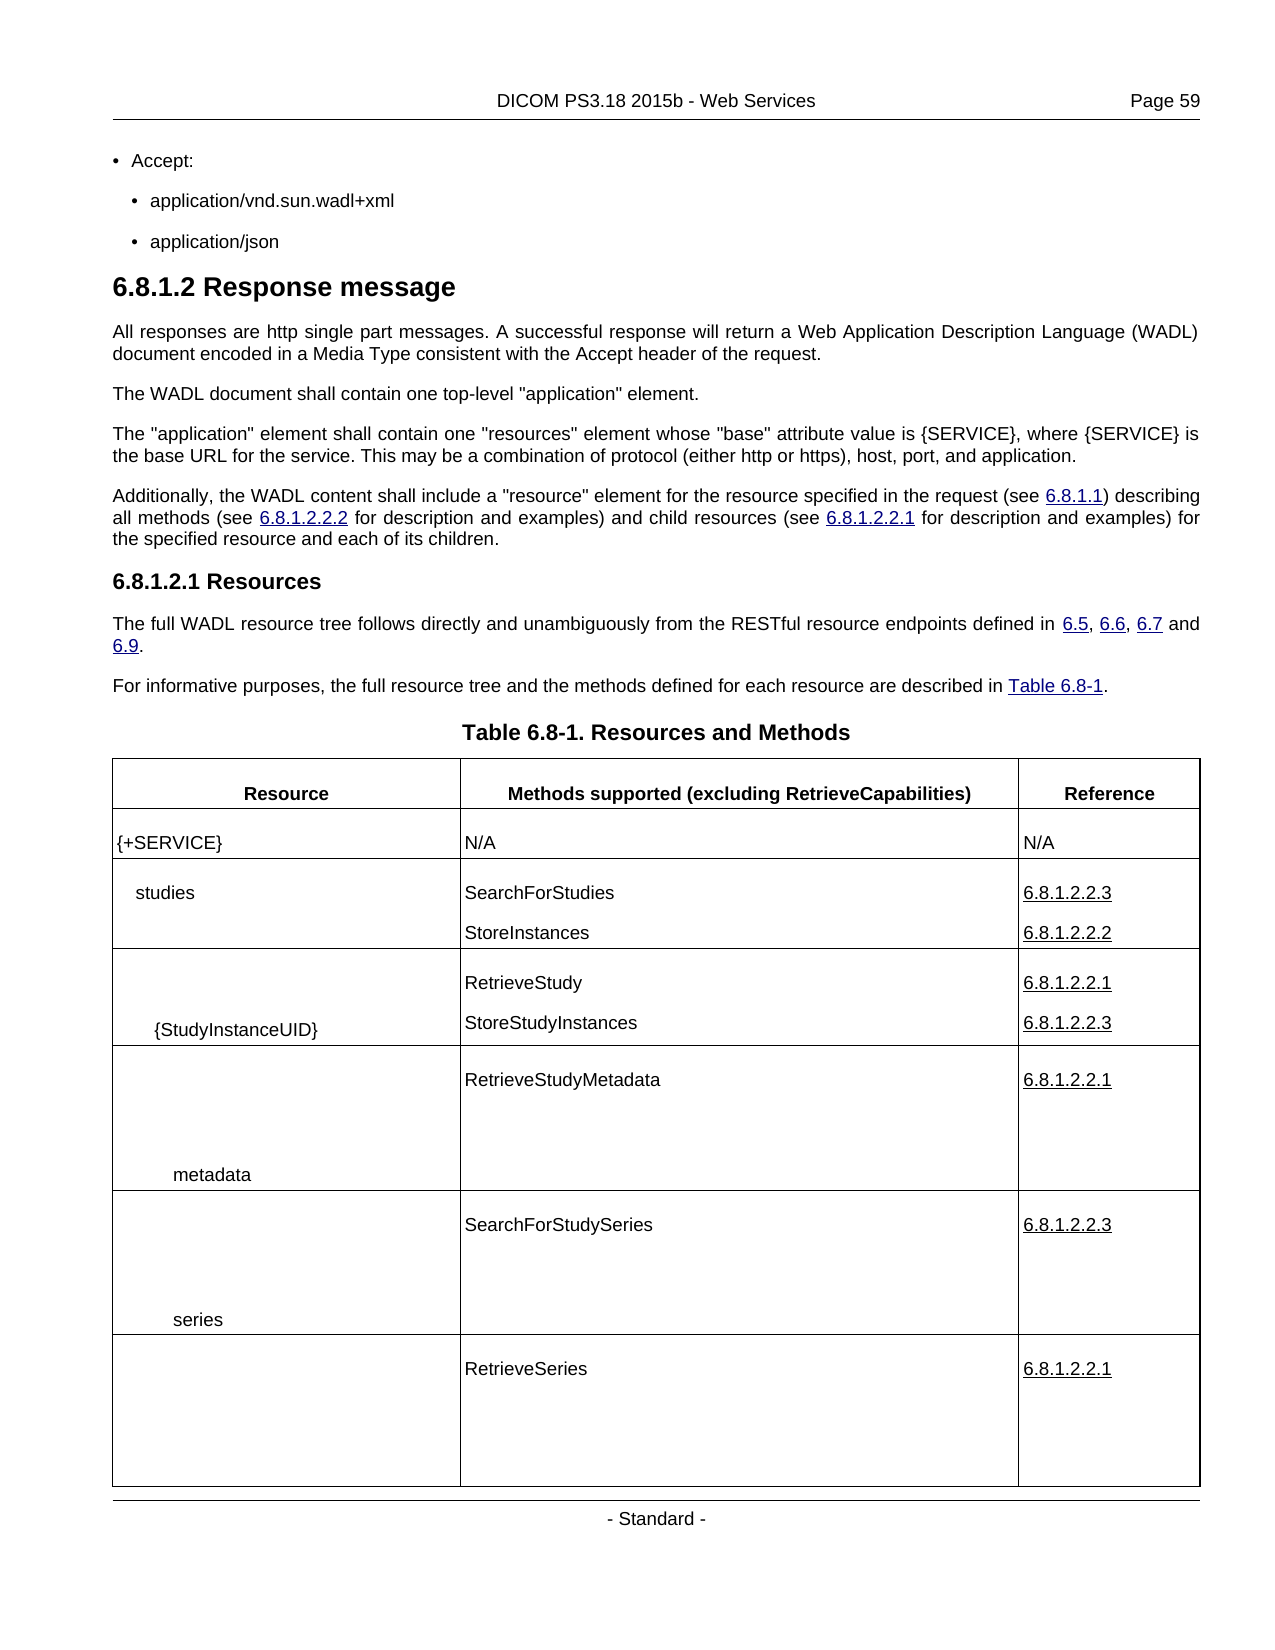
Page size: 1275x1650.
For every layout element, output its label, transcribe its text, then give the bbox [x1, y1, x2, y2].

text 6.8.1.2 Response message [112, 271, 1200, 302]
table_cell {StudyInstanceUID} [113, 949, 460, 1045]
list application/vnd.sun.wadl+xml [131, 190, 1200, 212]
list Accept: [112, 150, 1200, 172]
table_cell [113, 1335, 460, 1486]
text 6.8.1.2.1 Resources [112, 568, 1200, 594]
text Additionally, the WADL content shall include a "resource" element for the resource specified in the request (see 6.8.1.1) describing all methods (see 6.8.1.2.2.2 for description and examples) and child resources (see 6.8.1.2.2.1 for description and examples) for the specified resource and each of its children. [112, 485, 1200, 550]
table_cell SearchForStudySeries [461, 1191, 1018, 1334]
table_cell RetrieveStudyMetadata [461, 1046, 1018, 1189]
table_header Reference [1019, 759, 1199, 808]
table_cell RetrieveSeries [461, 1335, 1018, 1486]
table_cell metadata [113, 1046, 460, 1189]
table_header Resource [113, 759, 460, 808]
text The full WADL resource tree follows directly and unambiguously from the RESTful resource endpoints defined in 6.5, 6.6, 6.7 and 6.9. [112, 613, 1200, 656]
text All responses are http single part messages. A successful response will return a Web Application Description Language (WADL) document encoded in a Media Type consistent with the Accept header of the request. [112, 321, 1200, 364]
table_cell RetrieveStudy StoreStudyInstances [461, 949, 1018, 1045]
table_cell 6.8.1.2.2.1 [1019, 1046, 1199, 1189]
table_cell {+SERVICE} [113, 809, 460, 858]
table_cell series [113, 1191, 460, 1334]
table_cell studies [113, 859, 460, 948]
table_cell 6.8.1.2.2.1 6.8.1.2.2.3 [1019, 949, 1199, 1045]
table_cell N/A [461, 809, 1018, 858]
table_cell 6.8.1.2.2.3 6.8.1.2.2.2 [1019, 859, 1199, 948]
text Table 6.8-1. Resources and Methods [112, 719, 1200, 745]
text The "application" element shall contain one "resources" element whose "base" attribute value is {SERVICE}, where {SERVICE} is the base URL for the service. This may be a combination of protocol (either http or https), host, port, and application. [112, 423, 1200, 466]
table_header Methods supported (excluding RetrieveCapabilities) [461, 759, 1018, 808]
table_cell SearchForStudies StoreInstances [461, 859, 1018, 948]
table_cell 6.8.1.2.2.3 [1019, 1191, 1199, 1334]
table_cell 6.8.1.2.2.1 [1019, 1335, 1199, 1486]
list application/json [131, 231, 1200, 252]
table_cell N/A [1019, 809, 1199, 858]
text The WADL document shall contain one top-level "application" element. [112, 383, 1200, 404]
text For informative purposes, the full resource tree and the methods defined for each resource are described in Table 6.8-1. [112, 675, 1200, 696]
